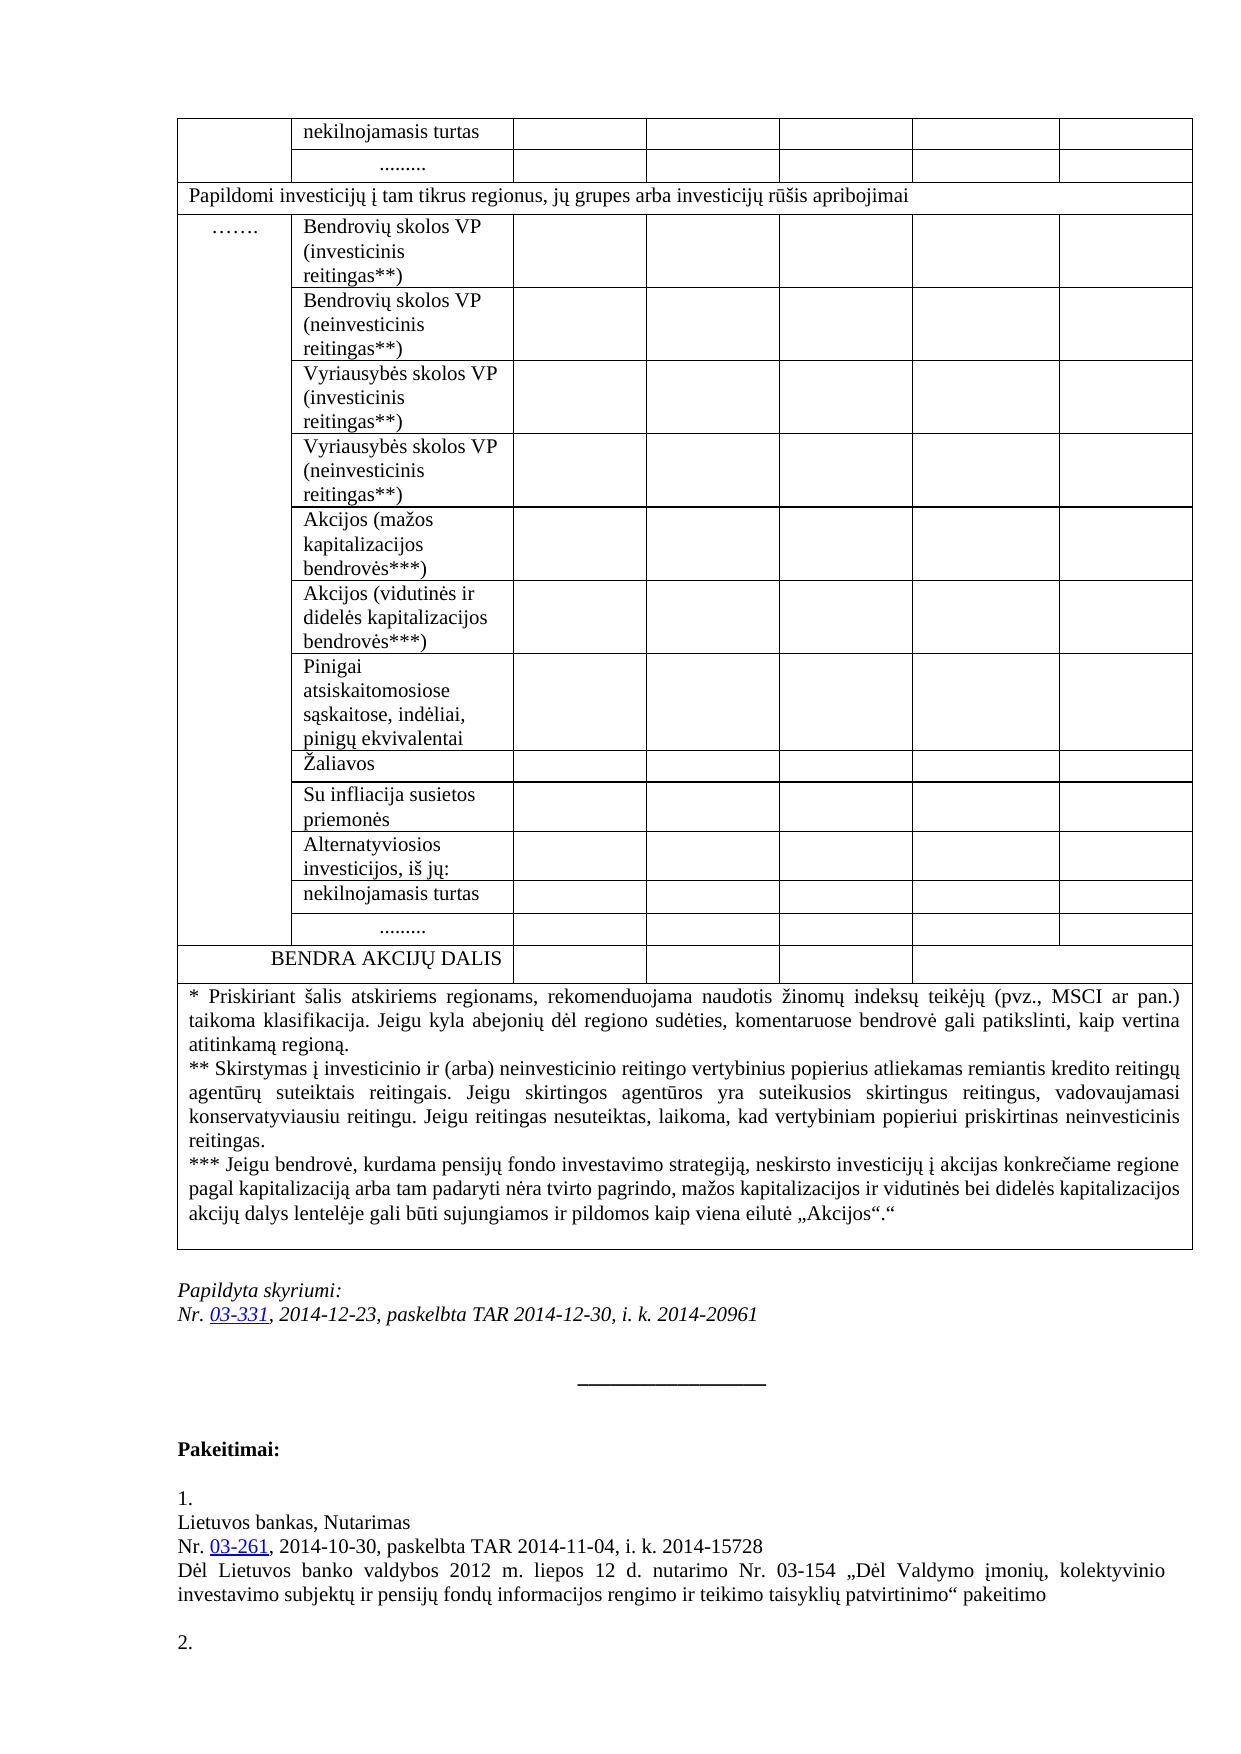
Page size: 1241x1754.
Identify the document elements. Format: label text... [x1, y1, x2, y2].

text Dėl Lietuvos banko valdybos 2012 m. liepos 12 d. nutarimo Nr. 03-154 „Dėl Valdymo įmonių, kolektyvinio investavimo subjektų ir pensijų fondų informacijos rengimo ir teikimo taisyklių patvirtinimo“ pakeitimo [177, 1558, 1166, 1606]
table_cell [514, 150, 646, 182]
table_cell [514, 654, 646, 750]
table_cell [913, 654, 1059, 750]
table_cell * Priskiriant šalis atskiriems regionams, rekomenduojama naudotis žinomų indeksų teikėjų (pvz., MSCI ar pan.) taikoma klasifikacija. Jeigu kyla abejonių dėl regiono sudėties, komentaruose bendrovė gali patikslinti, kaip vertina atitinkamą regioną. ** Skirstymas į investicinio ir (arba) neinvesticinio reitingo vertybinius popierius atliekamas remiantis kredito reitingų agentūrų suteiktais reitingais. Jeigu skirtingos agentūros yra suteikusios skirtingus reitingus, vadovaujamasi konservatyviausiu reitingu. Jeigu reitingas nesuteiktas, laikoma, kad vertybiniam popieriui priskirtinas neinvesticinis reitingas. *** Jeigu bendrovė, kurdama pensijų fondo investavimo strategiją, neskirsto investicijų į akcijas konkrečiame regione pagal kapitalizaciją arba tam padaryti nėra tvirto pagrindo, mažos kapitalizacijos ir vidutinės bei didelės kapitalizacijos akcijų dalys lentelėje gali būti sujungiamos ir pildomos kaip viena eilutė „Akcijos“.“ [178, 984, 1192, 1248]
table_cell BENDRA AKCIJŲ DALIS [178, 946, 513, 983]
text Pakeitimai: [177, 1437, 1166, 1461]
table_cell [913, 914, 1059, 945]
table_cell [1060, 881, 1192, 912]
table_cell [514, 434, 646, 506]
table_cell [913, 832, 1059, 880]
table_cell [913, 751, 1059, 781]
table_cell [913, 946, 1192, 983]
table_cell [647, 508, 779, 579]
text 1. [177, 1486, 1166, 1509]
table_cell [1060, 150, 1192, 182]
table_cell [913, 581, 1059, 653]
table_cell [913, 508, 1059, 579]
table_cell [1060, 119, 1192, 149]
table_cell nekilnojamasis turtas [292, 881, 513, 912]
table_cell nekilnojamasis turtas [292, 119, 513, 149]
table_cell ……. [178, 215, 291, 945]
table_cell [647, 881, 779, 912]
table_cell Pinigai atsiskaitomosiose sąskaitose, indėliai, pinigų ekvivalentai [292, 654, 513, 750]
table_cell [514, 914, 646, 945]
table_cell Bendrovių skolos VP (neinvesticinis reitingas**) [292, 288, 513, 360]
table_cell [913, 288, 1059, 360]
table_cell [647, 119, 779, 149]
table_cell [1060, 288, 1192, 360]
table_cell [913, 361, 1059, 433]
table_cell [1060, 783, 1192, 831]
table_cell [514, 881, 646, 912]
table_cell [1060, 215, 1192, 287]
table_cell [1060, 581, 1192, 653]
table_cell [780, 654, 912, 750]
table_cell Vyriausybės skolos VP (neinvesticinis reitingas**) [292, 434, 513, 506]
table_cell Vyriausybės skolos VP (investicinis reitingas**) [292, 361, 513, 433]
table_cell [780, 288, 912, 360]
table_cell [780, 832, 912, 880]
table_cell [1060, 914, 1192, 945]
text Papildyta skyriumi: [177, 1278, 1166, 1302]
table_cell [780, 361, 912, 433]
table_cell [514, 119, 646, 149]
table_cell [514, 508, 646, 579]
table_cell [647, 581, 779, 653]
table_cell [647, 832, 779, 880]
table_cell [647, 150, 779, 182]
table_cell Su infliacija susietos priemonės [292, 783, 513, 831]
table_cell ......... [292, 150, 513, 182]
text 2. [177, 1630, 1166, 1654]
table_cell [514, 215, 646, 287]
text Nr. 03-331, 2014-12-23, paskelbta TAR 2014-12-30, i. k. 2014-20961 [177, 1302, 1166, 1326]
table_cell [780, 215, 912, 287]
table_cell [647, 215, 779, 287]
table_cell [780, 914, 912, 945]
table_cell [514, 361, 646, 433]
table_cell [1060, 508, 1192, 579]
table_cell [647, 914, 779, 945]
table_cell [780, 783, 912, 831]
table_cell [1060, 751, 1192, 781]
table_cell [913, 434, 1059, 506]
table_cell Papildomi investicijų į tam tikrus regionus, jų grupes arba investicijų rūšis apribojimai [178, 183, 1192, 213]
table_cell Akcijos (vidutinės ir didelės kapitalizacijos bendrovės***) [292, 581, 513, 653]
table_cell [1060, 832, 1192, 880]
table_cell Alternatyviosios investicijos, iš jų: [292, 832, 513, 880]
text Nr. 03-261, 2014-10-30, paskelbta TAR 2014-11-04, i. k. 2014-15728 [177, 1534, 1166, 1558]
table_cell [647, 361, 779, 433]
table_cell [780, 508, 912, 579]
table_cell [647, 434, 779, 506]
table_cell [913, 215, 1059, 287]
table_cell [780, 881, 912, 912]
table_cell [1060, 361, 1192, 433]
text Lietuvos bankas, Nutarimas [177, 1509, 1166, 1534]
text _________________ [177, 1355, 1166, 1389]
table_cell [780, 119, 912, 149]
table_cell Žaliavos [292, 751, 513, 781]
table_cell [780, 946, 912, 983]
table_cell [913, 150, 1059, 182]
table_cell [514, 751, 646, 781]
table_cell Akcijos (mažos kapitalizacijos bendrovės***) [292, 508, 513, 579]
table_cell [514, 946, 646, 983]
table_cell [780, 150, 912, 182]
table_cell [514, 783, 646, 831]
table_cell [780, 434, 912, 506]
table_cell [780, 751, 912, 781]
table_cell [647, 654, 779, 750]
table_cell [1060, 654, 1192, 750]
table_cell [1060, 434, 1192, 506]
table_cell [514, 288, 646, 360]
table_cell [514, 581, 646, 653]
table_cell [178, 119, 291, 182]
table_cell [913, 119, 1059, 149]
table_cell [647, 288, 779, 360]
table_cell [780, 581, 912, 653]
table_cell [647, 946, 779, 983]
table_cell [514, 832, 646, 880]
table_cell [913, 881, 1059, 912]
table_cell ......... [292, 914, 513, 945]
table_cell [647, 751, 779, 781]
table_cell [647, 783, 779, 831]
table_cell [913, 783, 1059, 831]
table_cell Bendrovių skolos VP (investicinis reitingas**) [292, 215, 513, 287]
